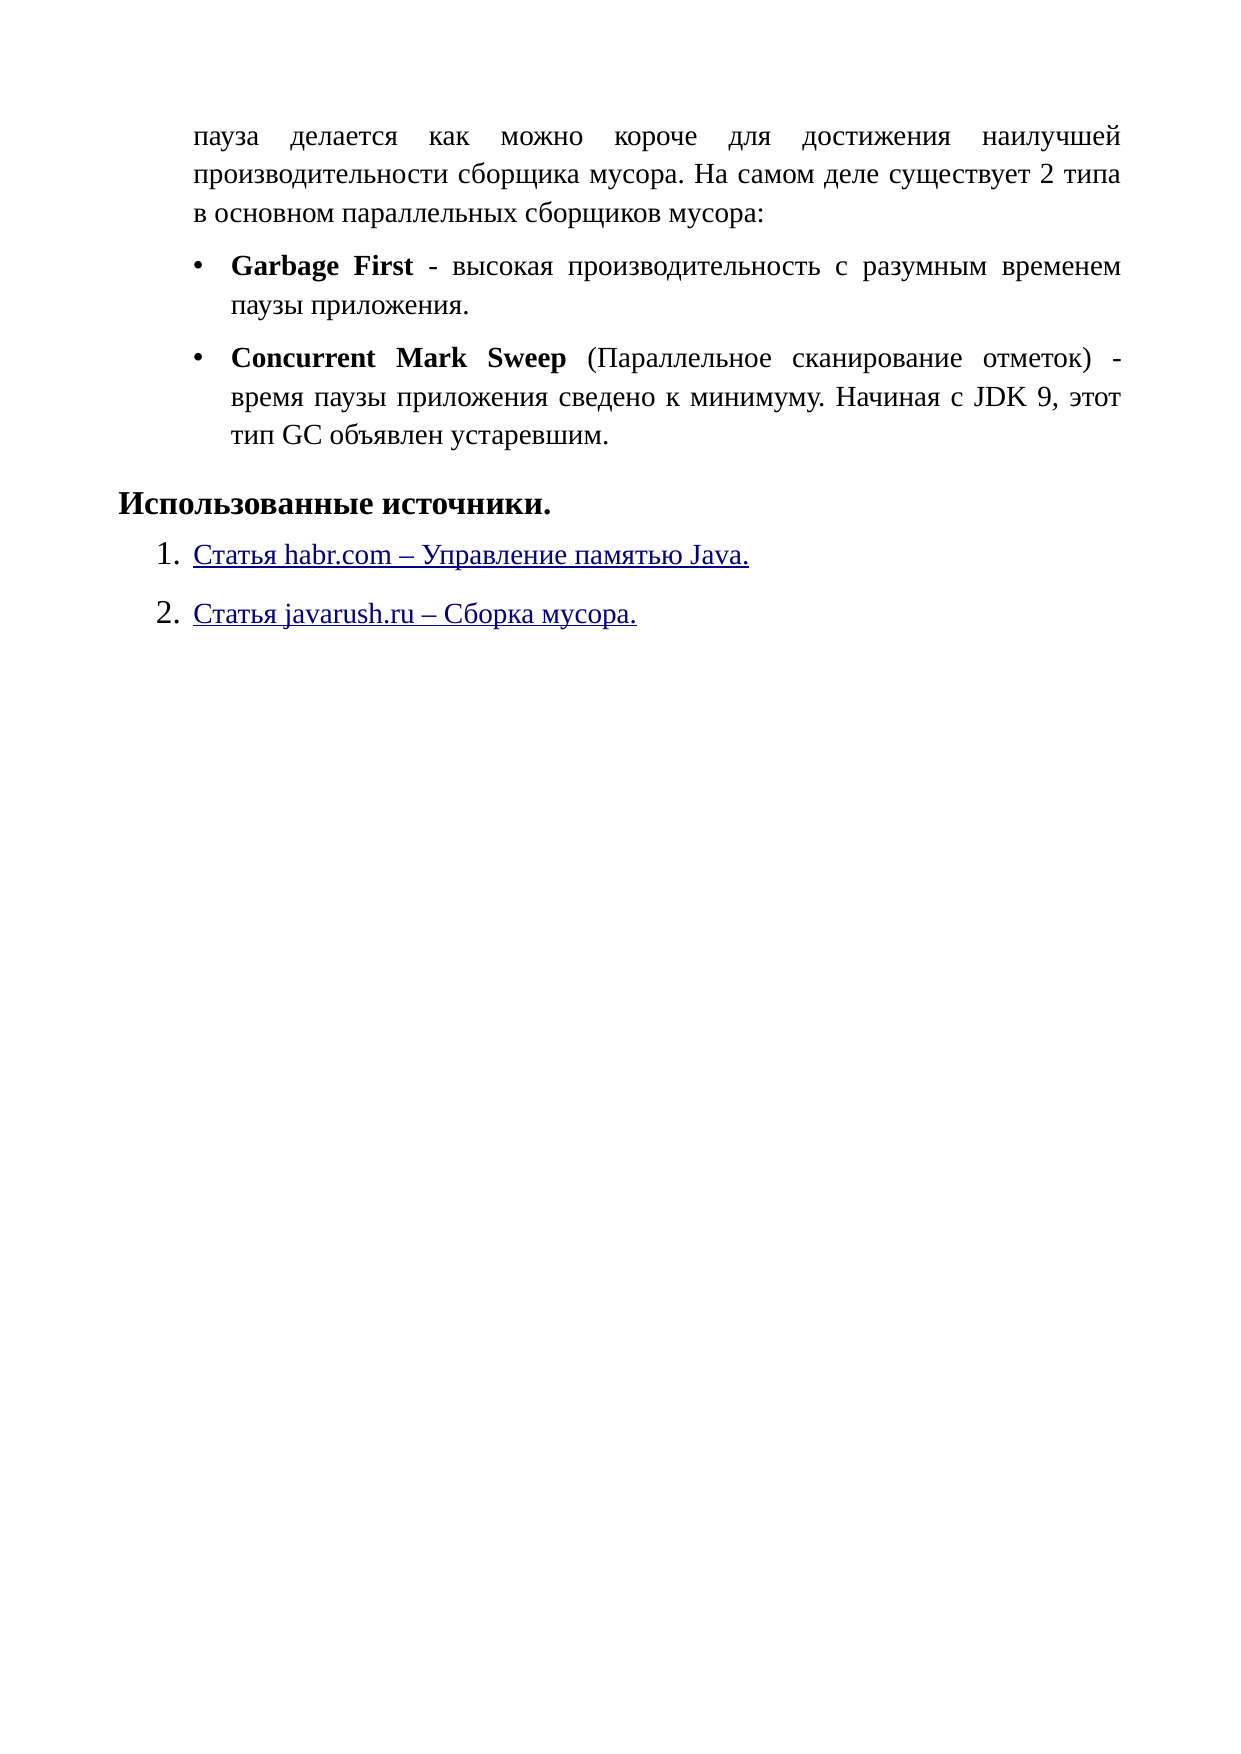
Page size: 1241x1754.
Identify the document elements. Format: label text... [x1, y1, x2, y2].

list Garbage First - высокая производительность с разумным временем паузы приложения. [193, 248, 1122, 321]
list Статья habr.com – Управление памятью Java. [156, 533, 1122, 572]
list Concurrent Mark Sweep (Параллельное сканирование отметок) - время паузы приложения сведено к минимуму. Начиная с JDK 9, этот тип GC объявлен устаревшим. [193, 340, 1122, 451]
list пауза делается как можно короче для достижения наилучшей производительности сборщика мусора. На самом деле существует 2 типа в основном параллельных сборщиков мусора: [156, 118, 1122, 229]
subtitle Использованные источники. [118, 491, 1122, 521]
list Статья javarush.ru – Сборка мусора. [156, 592, 1122, 630]
